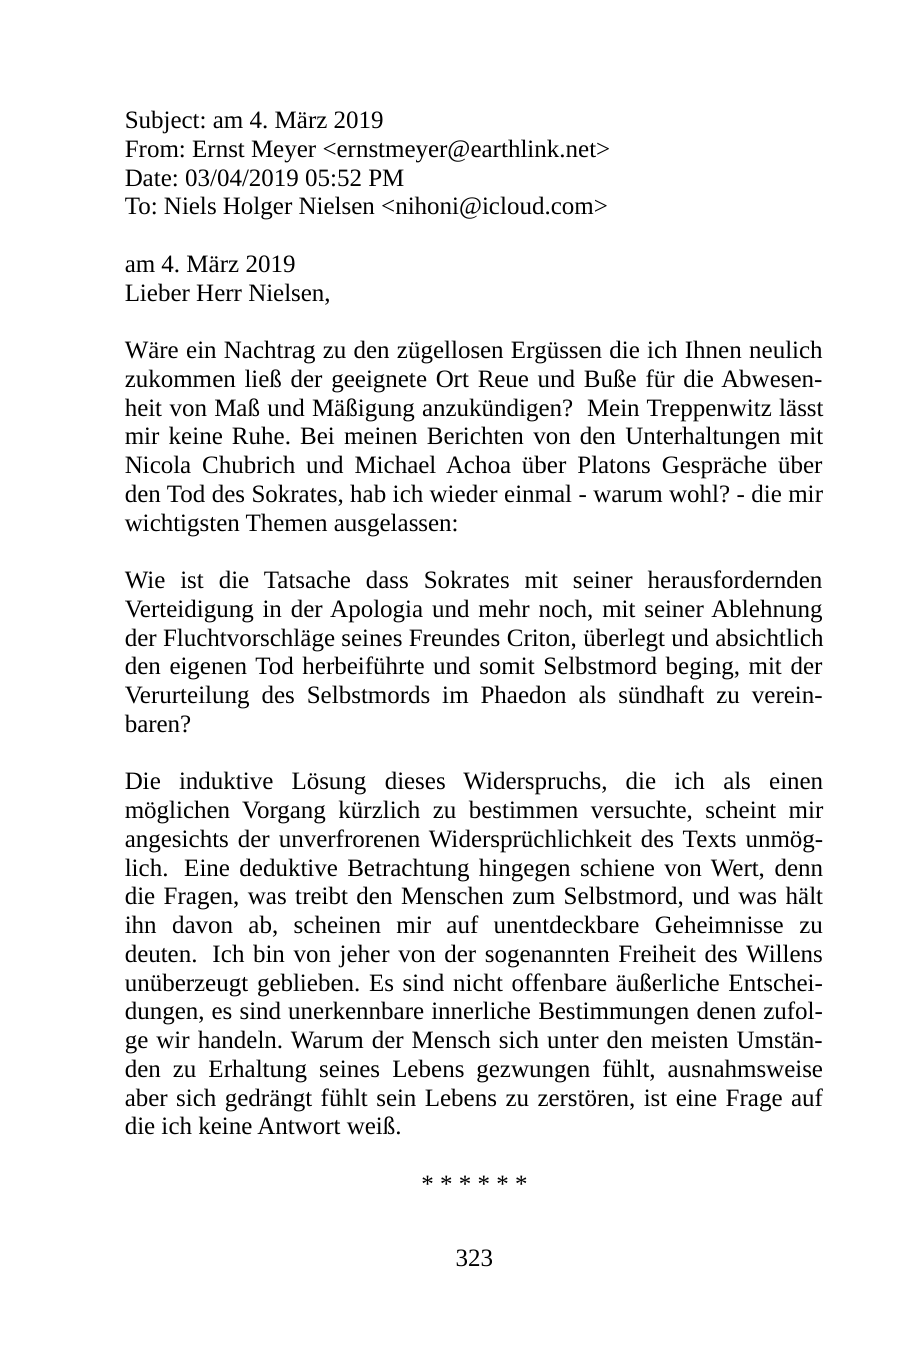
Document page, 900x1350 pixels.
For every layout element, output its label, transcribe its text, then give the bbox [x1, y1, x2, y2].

text am 4. März 2019 [124, 249, 823, 278]
text Die induktive Lösung dieses Widerspruchs, die ich als einen möglichen Vorgang kürzlich zu bestimmen versuchte, scheint mir angesichts der unverfrorenen Widersprüchlichkeit des Texts unmög-lich. Eine deduktive Betrachtung hingegen schiene von Wert, denn die Fragen, was treibt den Menschen zum Selbstmord, und was hält ihn davon ab, scheinen mir auf unentdeckbare Geheimnisse zu deuten. Ich bin von jeher von der sogenannten Freiheit des Willens unüberzeugt geblieben. Es sind nicht offenbare äußerliche Entschei-dungen, es sind unerkennbare innerliche Bestimmungen denen zufol-ge wir handeln. Warum der Mensch sich unter den meisten Umstän-den zu Erhaltung seines Lebens gezwungen fühlt, ausnahmsweise aber sich gedrängt fühlt sein Lebens zu zerstören, ist eine Frage auf die ich keine Antwort weiß. [124, 766, 823, 1140]
text Wäre ein Nachtrag zu den zügellosen Ergüssen die ich Ihnen neulich zukommen ließ der geeignete Ort Reue und Buße für die Abwesen-heit von Maß und Mäßigung anzukündigen? Mein Treppenwitz lässt mir keine Ruhe. Bei meinen Berichten von den Unterhaltungen mit Nicola Chubrich und Michael Achoa über Platons Gespräche über den Tod des Sokrates, hab ich wieder einmal - warum wohl? - die mir wichtigsten Themen ausgelassen: [124, 335, 823, 536]
text Wie ist die Tatsache dass Sokrates mit seiner herausfordernden Verteidigung in der Apologia und mehr noch, mit seiner Ablehnung der Fluchtvorschläge seines Freundes Criton, überlegt und absichtlich den eigenen Tod herbeiführte und somit Selbstmord beging, mit der Verurteilung des Selbstmords im Phaedon als sündhaft zu verein-baren? [124, 565, 823, 738]
text Date: 03/04/2019 05:52 PM [124, 163, 823, 191]
text Lieber Herr Nielsen, [124, 278, 823, 306]
text * * * * * * [124, 1169, 823, 1198]
text To: Niels Holger Nielsen <nihoni@icloud.com> [124, 191, 823, 220]
text From: Ernst Meyer <ernstmeyer@earthlink.net> [124, 134, 823, 163]
text Subject: am 4. März 2019 [124, 105, 823, 134]
